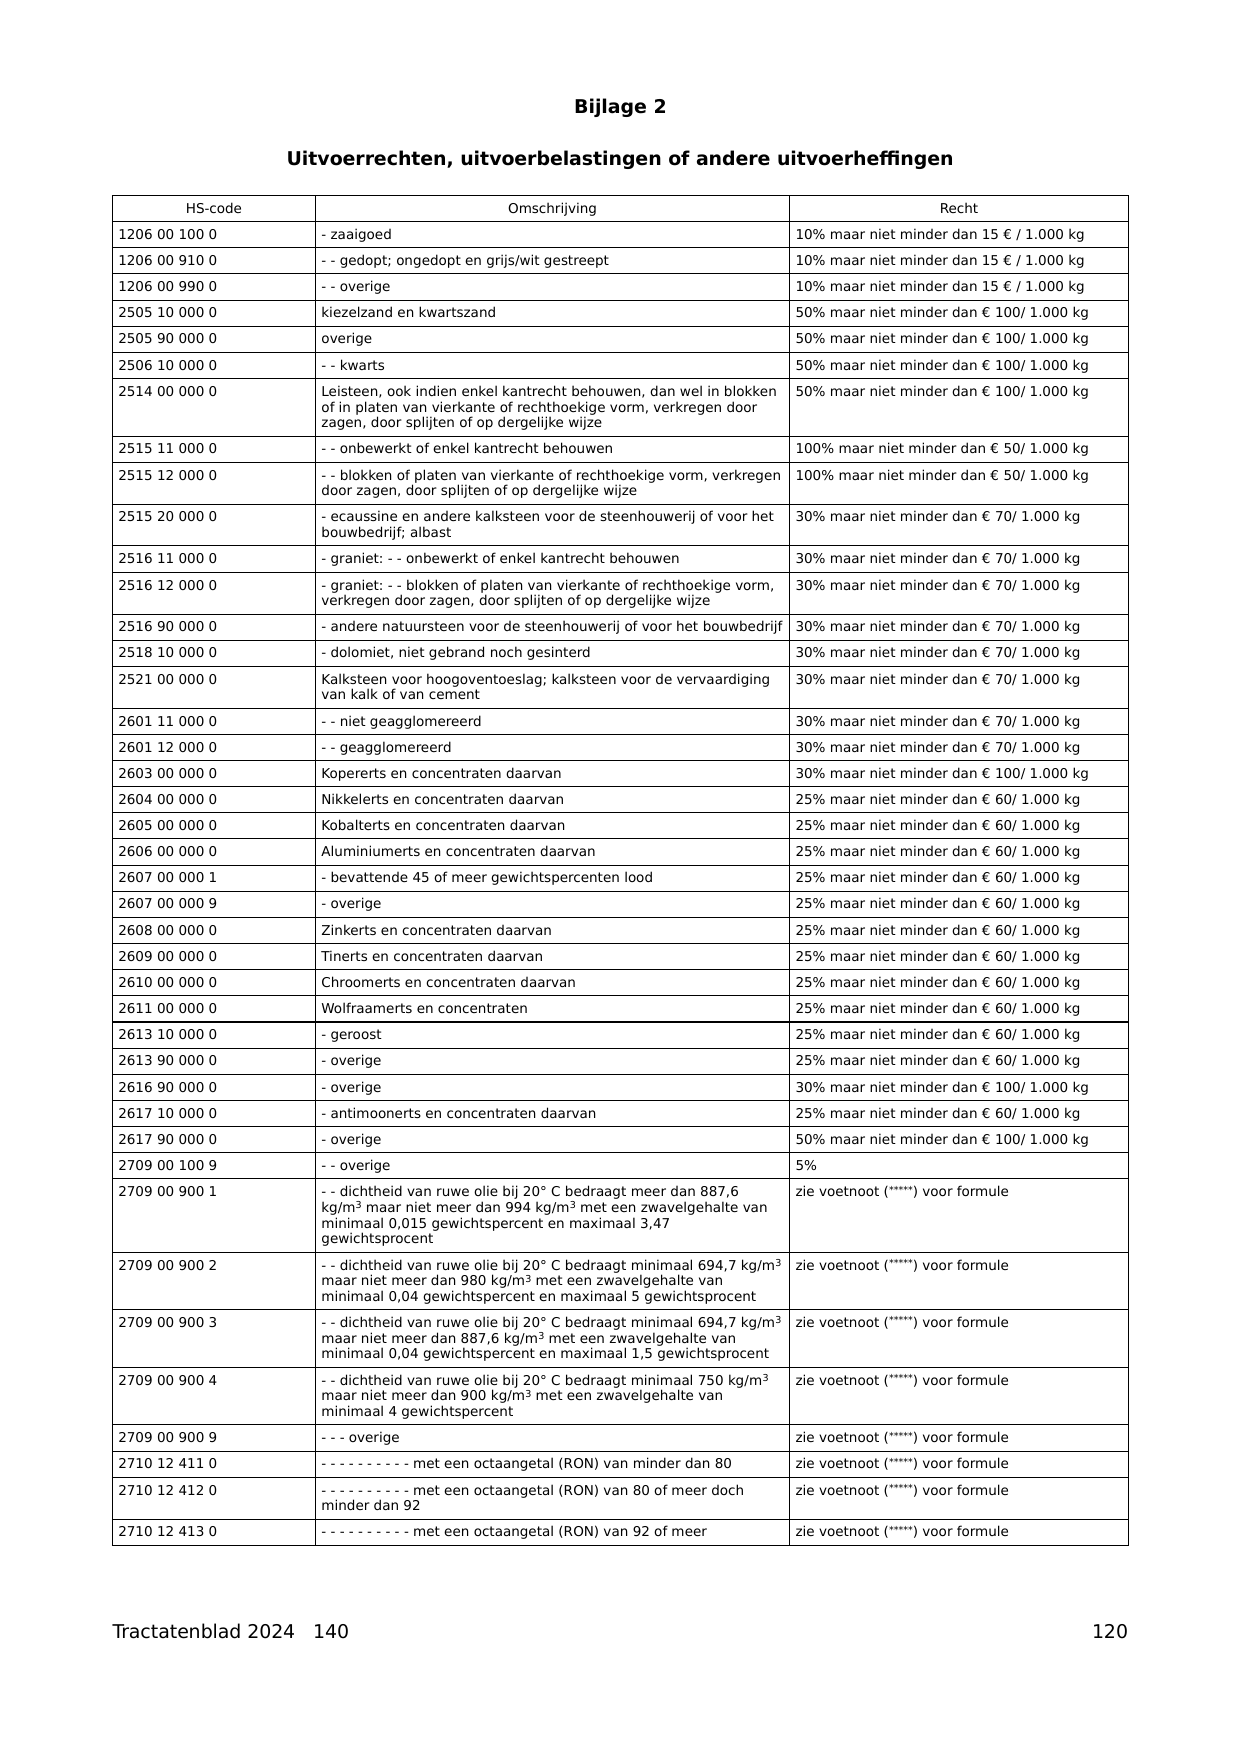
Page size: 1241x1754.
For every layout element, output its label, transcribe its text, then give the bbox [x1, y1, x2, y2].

table_cell - - kwarts [316, 353, 789, 378]
table_cell - bevattende 45 of meer gewichtspercenten lood [316, 866, 789, 891]
table_cell 25% maar niet minder dan € 60/ 1.000 kg [790, 787, 1128, 812]
table_cell - - dichtheid van ruwe olie bij 20° C bedraagt meer dan 887,6 kg/m3 maar niet meer dan 994 kg/m3 met een zwavelgehalte van minimaal 0,015 gewichtspercent en maximaal 3,47 gewichtsprocent [316, 1179, 789, 1252]
table_cell 30% maar niet minder dan € 100/ 1.000 kg [790, 1075, 1128, 1100]
table_cell - - onbewerkt of enkel kantrecht behouwen [316, 437, 789, 462]
table_cell 25% maar niet minder dan € 60/ 1.000 kg [790, 866, 1128, 891]
table_cell 2505 90 000 0 [113, 327, 315, 352]
table_cell zie voetnoot (*****) voor formule [790, 1253, 1128, 1309]
table_cell - antimoonerts en concentraten daarvan [316, 1101, 789, 1126]
table_header Recht [790, 196, 1128, 221]
table_cell 2521 00 000 0 [113, 667, 315, 708]
subtitle Bijlage 2 [112, 96, 1128, 118]
table_cell - - overige [316, 1153, 789, 1178]
table_cell overige [316, 327, 789, 352]
table_cell 2617 10 000 0 [113, 1101, 315, 1126]
table_cell 25% maar niet minder dan € 60/ 1.000 kg [790, 813, 1128, 838]
table_header Omschrijving [316, 196, 789, 221]
table_cell zie voetnoot (*****) voor formule [790, 1368, 1128, 1424]
table_cell 30% maar niet minder dan € 100/ 1.000 kg [790, 761, 1128, 786]
table_cell - overige [316, 1049, 789, 1074]
table_cell Kalksteen voor hoogoventoeslag; kalksteen voor de vervaardiging van kalk of van cement [316, 667, 789, 708]
table_cell 2518 10 000 0 [113, 641, 315, 666]
table_cell 2709 00 900 2 [113, 1253, 315, 1309]
table_cell zie voetnoot (*****) voor formule [790, 1520, 1128, 1545]
table_cell - zaaigoed [316, 222, 789, 247]
table_cell - - gedopt; ongedopt en grijs/wit gestreept [316, 248, 789, 273]
table_cell zie voetnoot (*****) voor formule [790, 1478, 1128, 1518]
table_cell kiezelzand en kwartszand [316, 301, 789, 326]
table_cell zie voetnoot (*****) voor formule [790, 1425, 1128, 1451]
table_cell 30% maar niet minder dan € 70/ 1.000 kg [790, 641, 1128, 666]
table_cell 2515 11 000 0 [113, 437, 315, 462]
table_cell 25% maar niet minder dan € 60/ 1.000 kg [790, 1101, 1128, 1126]
table_cell 30% maar niet minder dan € 70/ 1.000 kg [790, 667, 1128, 708]
table_cell - andere natuursteen voor de steenhouwerij of voor het bouwbedrijf [316, 615, 789, 639]
table_header HS-code [113, 196, 315, 221]
table_cell 25% maar niet minder dan € 60/ 1.000 kg [790, 839, 1128, 864]
table_cell 1206 00 990 0 [113, 274, 315, 299]
table_cell 50% maar niet minder dan € 100/ 1.000 kg [790, 379, 1128, 436]
table_cell 30% maar niet minder dan € 70/ 1.000 kg [790, 709, 1128, 734]
table_cell 2607 00 000 1 [113, 866, 315, 891]
table_cell Aluminiumerts en concentraten daarvan [316, 839, 789, 864]
table_cell 2601 11 000 0 [113, 709, 315, 734]
table_cell 25% maar niet minder dan € 60/ 1.000 kg [790, 970, 1128, 995]
table_cell - - - - - - - - - - met een octaangetal (RON) van minder dan 80 [316, 1452, 789, 1477]
table_cell 2603 00 000 0 [113, 761, 315, 786]
table_cell 2506 10 000 0 [113, 353, 315, 378]
table_cell 2613 10 000 0 [113, 1023, 315, 1047]
table_cell Tinerts en concentraten daarvan [316, 944, 789, 969]
table_cell Nikkelerts en concentraten daarvan [316, 787, 789, 812]
table_cell 2617 90 000 0 [113, 1127, 315, 1152]
table_cell 25% maar niet minder dan € 60/ 1.000 kg [790, 892, 1128, 917]
table_cell - - - - - - - - - - met een octaangetal (RON) van 80 of meer doch minder dan 92 [316, 1478, 789, 1518]
table_cell 2709 00 900 1 [113, 1179, 315, 1252]
table_cell 30% maar niet minder dan € 70/ 1.000 kg [790, 573, 1128, 613]
table_cell Zinkerts en concentraten daarvan [316, 918, 789, 943]
table_cell - geroost [316, 1023, 789, 1047]
table_cell - overige [316, 1075, 789, 1100]
table_cell 2607 00 000 9 [113, 892, 315, 917]
table_cell 30% maar niet minder dan € 70/ 1.000 kg [790, 615, 1128, 639]
table_cell 2606 00 000 0 [113, 839, 315, 864]
table_cell - overige [316, 1127, 789, 1152]
table_cell 2604 00 000 0 [113, 787, 315, 812]
table_cell 10% maar niet minder dan 15 € / 1.000 kg [790, 248, 1128, 273]
table_cell 25% maar niet minder dan € 60/ 1.000 kg [790, 1049, 1128, 1074]
table_cell 2609 00 000 0 [113, 944, 315, 969]
table_cell 25% maar niet minder dan € 60/ 1.000 kg [790, 996, 1128, 1021]
table_cell 2516 12 000 0 [113, 573, 315, 613]
table_cell 2516 11 000 0 [113, 546, 315, 572]
table_cell 30% maar niet minder dan € 70/ 1.000 kg [790, 735, 1128, 760]
table_cell - - dichtheid van ruwe olie bij 20° C bedraagt minimaal 694,7 kg/m3 maar niet meer dan 887,6 kg/m3 met een zwavelgehalte van minimaal 0,04 gewichtspercent en maximaal 1,5 gewichtsprocent [316, 1310, 789, 1367]
table_cell - - niet geagglomereerd [316, 709, 789, 734]
table_cell 2601 12 000 0 [113, 735, 315, 760]
table_cell - - - - - - - - - - met een octaangetal (RON) van 92 of meer [316, 1520, 789, 1545]
table_cell zie voetnoot (*****) voor formule [790, 1179, 1128, 1252]
table_cell 50% maar niet minder dan € 100/ 1.000 kg [790, 353, 1128, 378]
table_cell 2611 00 000 0 [113, 996, 315, 1021]
table_cell 2516 90 000 0 [113, 615, 315, 639]
table_cell Kopererts en concentraten daarvan [316, 761, 789, 786]
table_cell - - geagglomereerd [316, 735, 789, 760]
table_cell 2710 12 411 0 [113, 1452, 315, 1477]
table_cell 2613 90 000 0 [113, 1049, 315, 1074]
table_cell Kobalterts en concentraten daarvan [316, 813, 789, 838]
table_cell 30% maar niet minder dan € 70/ 1.000 kg [790, 546, 1128, 572]
table_cell 2709 00 900 9 [113, 1425, 315, 1451]
table_cell 25% maar niet minder dan € 60/ 1.000 kg [790, 918, 1128, 943]
table_cell Leisteen, ook indien enkel kantrecht behouwen, dan wel in blokken of in platen van vierkante of rechthoekige vorm, verkregen door zagen, door splijten of op dergelijke wijze [316, 379, 789, 436]
table_cell 2709 00 900 3 [113, 1310, 315, 1367]
table_cell - - dichtheid van ruwe olie bij 20° C bedraagt minimaal 750 kg/m3 maar niet meer dan 900 kg/m3 met een zwavelgehalte van minimaal 4 gewichtspercent [316, 1368, 789, 1424]
table_cell 10% maar niet minder dan 15 € / 1.000 kg [790, 274, 1128, 299]
subtitle Uitvoerrechten, uitvoerbelastingen of andere uitvoerheffingen [112, 148, 1128, 170]
table_cell 5% [790, 1153, 1128, 1178]
table_cell 10% maar niet minder dan 15 € / 1.000 kg [790, 222, 1128, 247]
table_cell 2608 00 000 0 [113, 918, 315, 943]
table_cell - dolomiet, niet gebrand noch gesinterd [316, 641, 789, 666]
table_cell 100% maar niet minder dan € 50/ 1.000 kg [790, 437, 1128, 462]
table_cell zie voetnoot (*****) voor formule [790, 1310, 1128, 1367]
table_cell 1206 00 910 0 [113, 248, 315, 273]
table_cell 25% maar niet minder dan € 60/ 1.000 kg [790, 944, 1128, 969]
table_cell 2514 00 000 0 [113, 379, 315, 436]
table_cell - - blokken of platen van vierkante of rechthoekige vorm, verkregen door zagen, door splijten of op dergelijke wijze [316, 463, 789, 503]
table_cell - overige [316, 892, 789, 917]
table_cell 1206 00 100 0 [113, 222, 315, 247]
table_cell 25% maar niet minder dan € 60/ 1.000 kg [790, 1023, 1128, 1047]
table_cell - - - overige [316, 1425, 789, 1451]
table_cell Wolfraamerts en concentraten [316, 996, 789, 1021]
table_cell 2605 00 000 0 [113, 813, 315, 838]
table_cell - graniet: - - onbewerkt of enkel kantrecht behouwen [316, 546, 789, 572]
table_cell 30% maar niet minder dan € 70/ 1.000 kg [790, 505, 1128, 545]
table_cell Chroomerts en concentraten daarvan [316, 970, 789, 995]
table_cell 2505 10 000 0 [113, 301, 315, 326]
table_cell 2709 00 100 9 [113, 1153, 315, 1178]
table_cell - - dichtheid van ruwe olie bij 20° C bedraagt minimaal 694,7 kg/m3 maar niet meer dan 980 kg/m3 met een zwavelgehalte van minimaal 0,04 gewichtspercent en maximaal 5 gewichtsprocent [316, 1253, 789, 1309]
table_cell 2515 12 000 0 [113, 463, 315, 503]
table_cell - ecaussine en andere kalksteen voor de steenhouwerij of voor het bouwbedrijf; albast [316, 505, 789, 545]
table_cell 50% maar niet minder dan € 100/ 1.000 kg [790, 301, 1128, 326]
table_cell 2710 12 413 0 [113, 1520, 315, 1545]
table_cell 2515 20 000 0 [113, 505, 315, 545]
table_cell 2610 00 000 0 [113, 970, 315, 995]
table_cell - graniet: - - blokken of platen van vierkante of rechthoekige vorm, verkregen door zagen, door splijten of op dergelijke wijze [316, 573, 789, 613]
table_cell 50% maar niet minder dan € 100/ 1.000 kg [790, 327, 1128, 352]
table_cell 100% maar niet minder dan € 50/ 1.000 kg [790, 463, 1128, 503]
table_cell 50% maar niet minder dan € 100/ 1.000 kg [790, 1127, 1128, 1152]
table_cell zie voetnoot (*****) voor formule [790, 1452, 1128, 1477]
table_cell 2710 12 412 0 [113, 1478, 315, 1518]
table_cell - - overige [316, 274, 789, 299]
table_cell 2616 90 000 0 [113, 1075, 315, 1100]
table_cell 2709 00 900 4 [113, 1368, 315, 1424]
